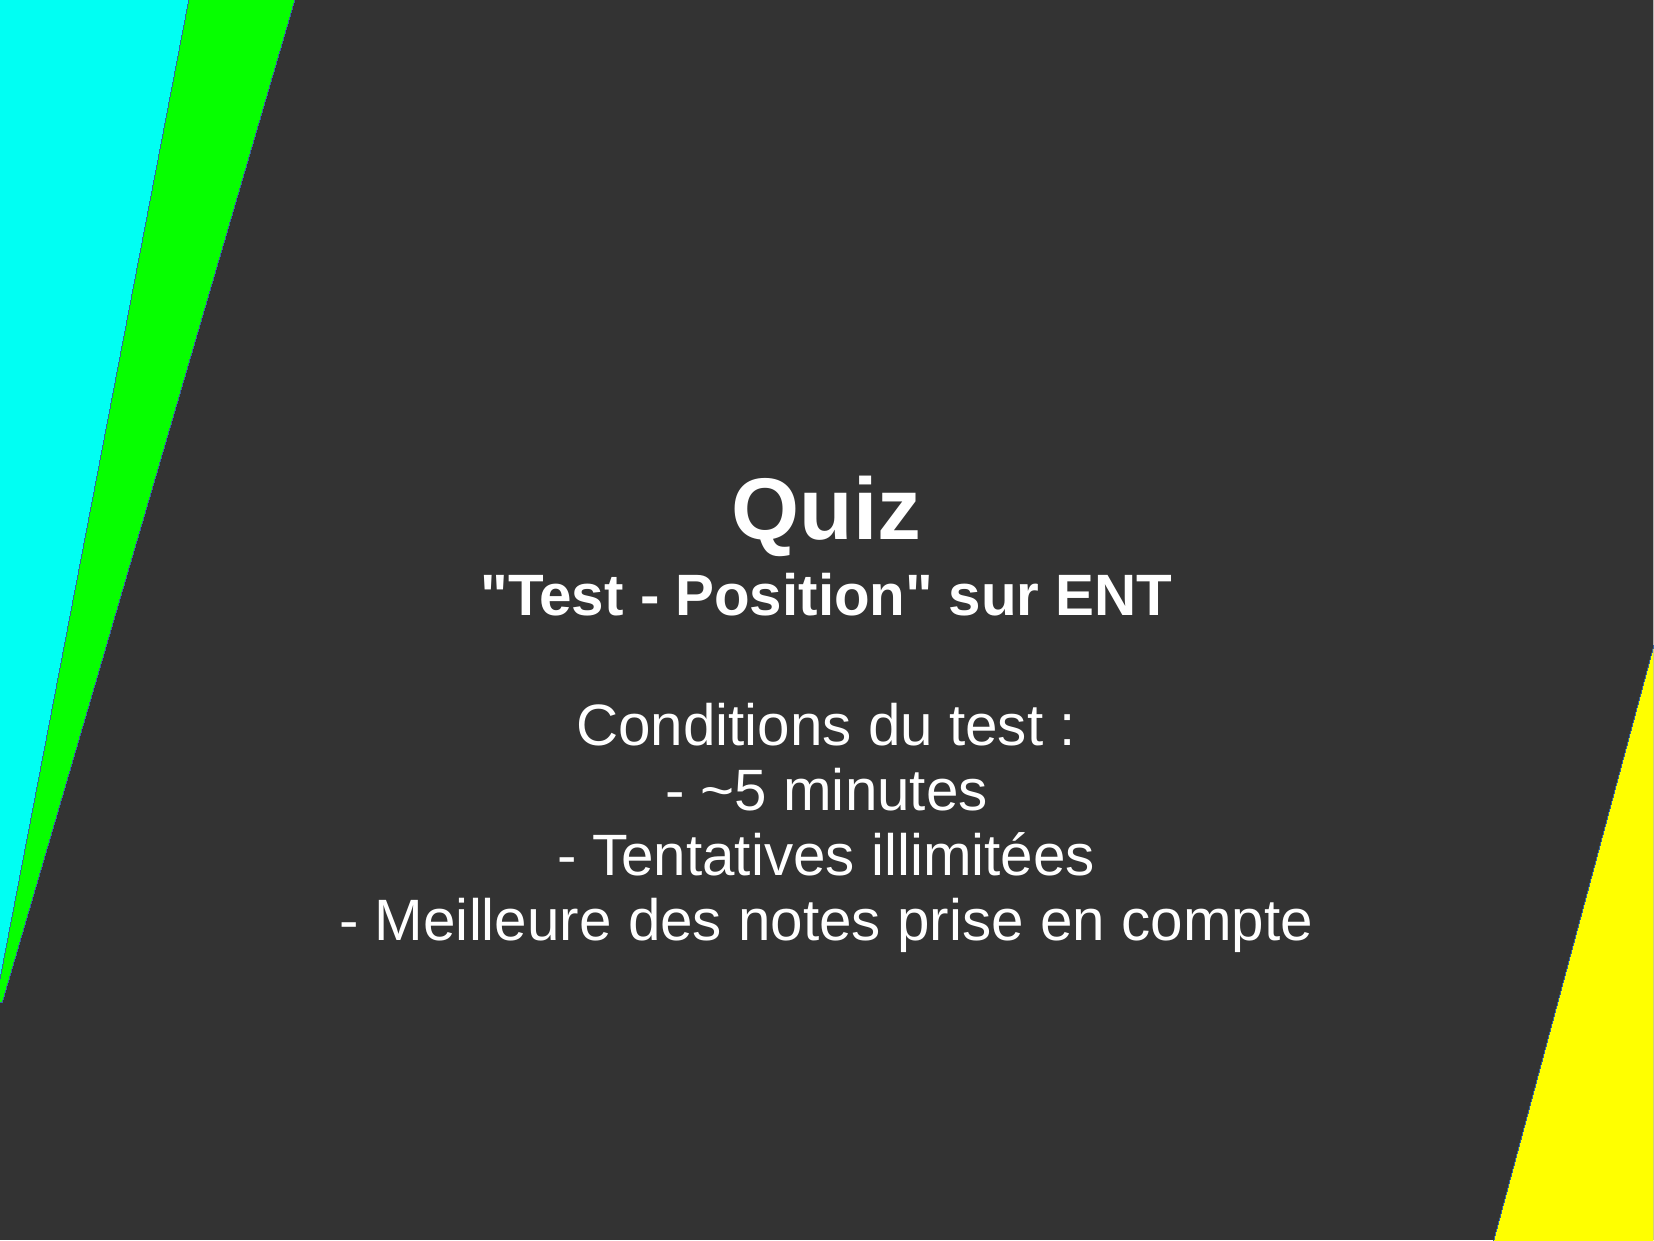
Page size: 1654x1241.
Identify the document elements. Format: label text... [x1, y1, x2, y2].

title Quiz [81, 460, 1622, 562]
title "Test - Position" sur ENT Conditions du test : - ~5 minutes - Tentatives illimitées - Meilleure des notes prise en compte [31, 562, 1622, 953]
text_box [0, 0, 295, 1003]
text_box [1493, 644, 1654, 1241]
